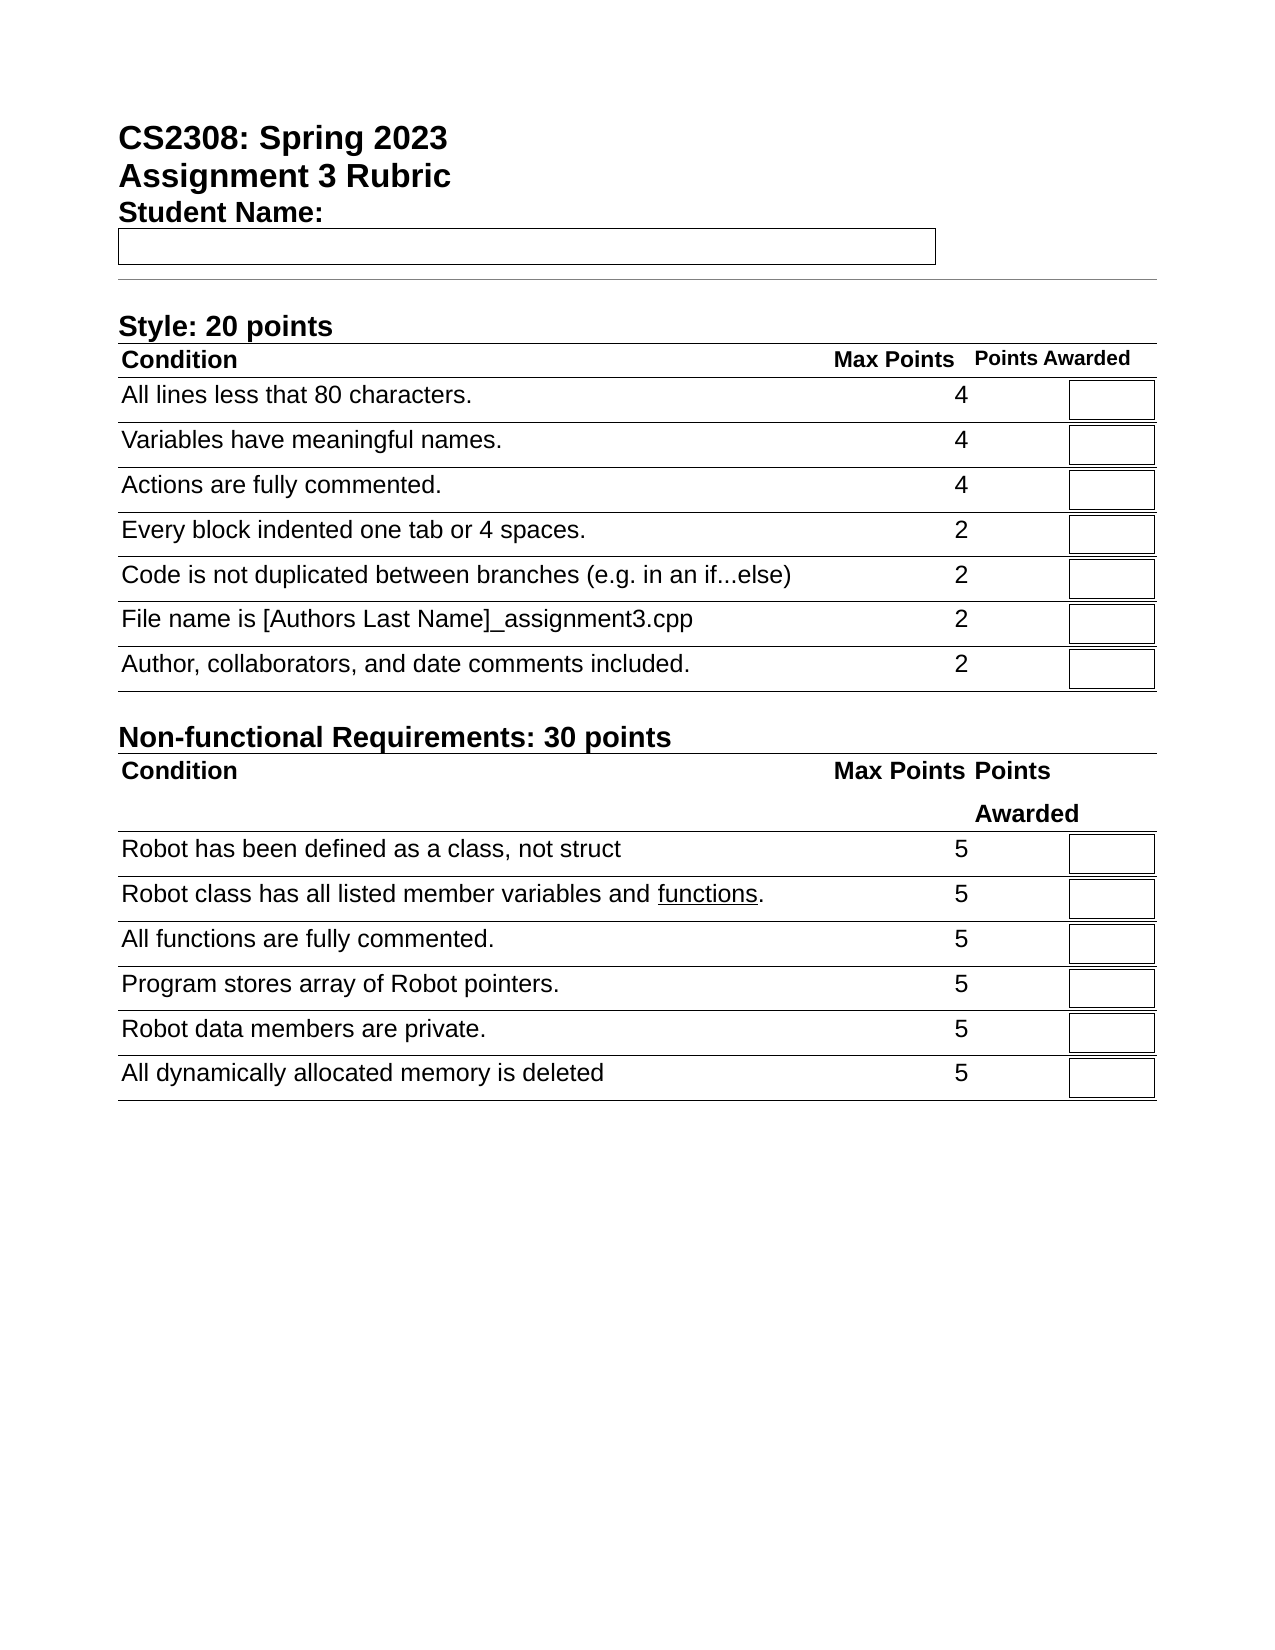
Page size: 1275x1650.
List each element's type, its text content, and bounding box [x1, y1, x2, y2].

table_header Points Awarded [971, 754, 1157, 831]
table_cell Robot has been defined as a class, not struct [118, 832, 831, 876]
table_header Condition [118, 754, 831, 831]
table_cell 4 [831, 378, 971, 422]
table_cell [971, 378, 1157, 422]
table_cell 5 [831, 922, 971, 966]
table_cell 5 [831, 967, 971, 1010]
table_cell Robot class has all listed member variables and functions. [118, 877, 831, 921]
table_cell Robot data members are private. [118, 1011, 831, 1055]
table_cell [971, 423, 1157, 467]
table_cell Variables have meaningful names. [118, 423, 831, 467]
table_cell [971, 602, 1157, 646]
table_cell 2 [831, 557, 971, 601]
table_header Max Points [831, 754, 971, 831]
table_cell 2 [831, 647, 971, 691]
table_cell [971, 557, 1157, 601]
table_cell 5 [831, 877, 971, 921]
table_cell 2 [831, 513, 971, 556]
table_cell Code is not duplicated between branches (e.g. in an if...else) [118, 557, 831, 601]
table_header Condition [118, 344, 831, 377]
table_cell 4 [831, 423, 971, 467]
table_cell Every block indented one tab or 4 spaces. [118, 513, 831, 556]
table_cell All functions are fully commented. [118, 922, 831, 966]
table_cell [971, 468, 1157, 512]
table_cell [971, 647, 1157, 691]
table_cell File name is [Authors Last Name]_assignment3.cpp [118, 602, 831, 646]
table_cell Program stores array of Robot pointers. [118, 967, 831, 1010]
table_cell [971, 1056, 1157, 1100]
table_cell [971, 922, 1157, 966]
table_cell All lines less that 80 characters. [118, 378, 831, 422]
table_cell [971, 967, 1157, 1010]
table_cell 2 [831, 602, 971, 646]
text CS2308: Spring 2023 [118, 118, 1157, 157]
text Style: 20 points [118, 309, 1157, 342]
table_cell Actions are fully commented. [118, 468, 831, 512]
table_cell 5 [831, 1011, 971, 1055]
table_header Points Awarded [971, 344, 1157, 377]
table_cell [971, 1011, 1157, 1055]
text Assignment 3 Rubric [118, 157, 1157, 195]
table_cell All dynamically allocated memory is deleted [118, 1056, 831, 1100]
table_cell 5 [831, 832, 971, 876]
table_cell [971, 832, 1157, 876]
table_header Max Points [831, 344, 971, 377]
text Non-functional Requirements: 30 points [118, 720, 1157, 753]
table_cell 4 [831, 468, 971, 512]
text Student Name: [118, 195, 1157, 264]
table_cell [971, 877, 1157, 921]
table_cell 5 [831, 1056, 971, 1100]
table_cell [971, 513, 1157, 556]
table_cell Author, collaborators, and date comments included. [118, 647, 831, 691]
